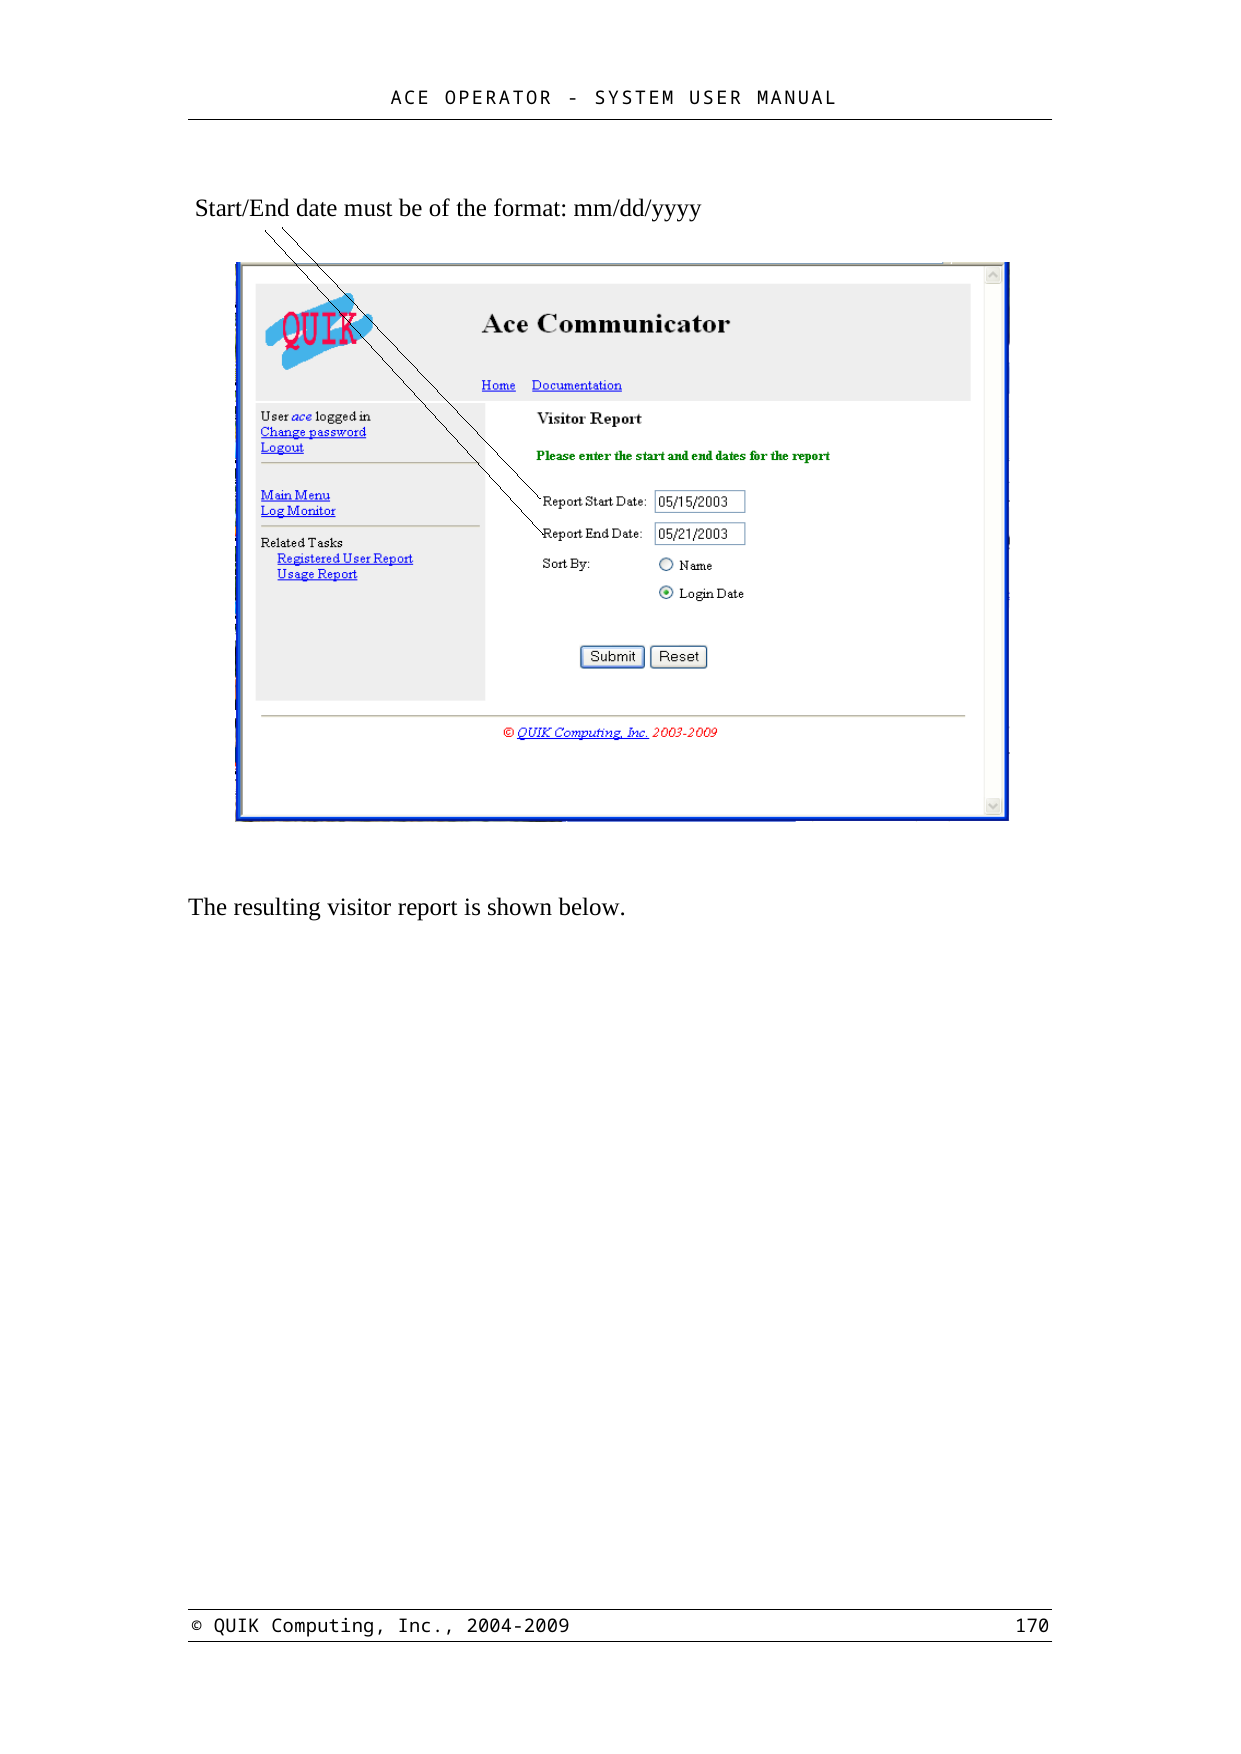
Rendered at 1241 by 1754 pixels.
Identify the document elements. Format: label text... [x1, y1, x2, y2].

text The resulting visitor report is shown below. [188, 194, 1052, 921]
picture [235, 262, 1010, 822]
text Start/End date must be of the format: mm/dd/yyyy [194, 194, 1050, 222]
